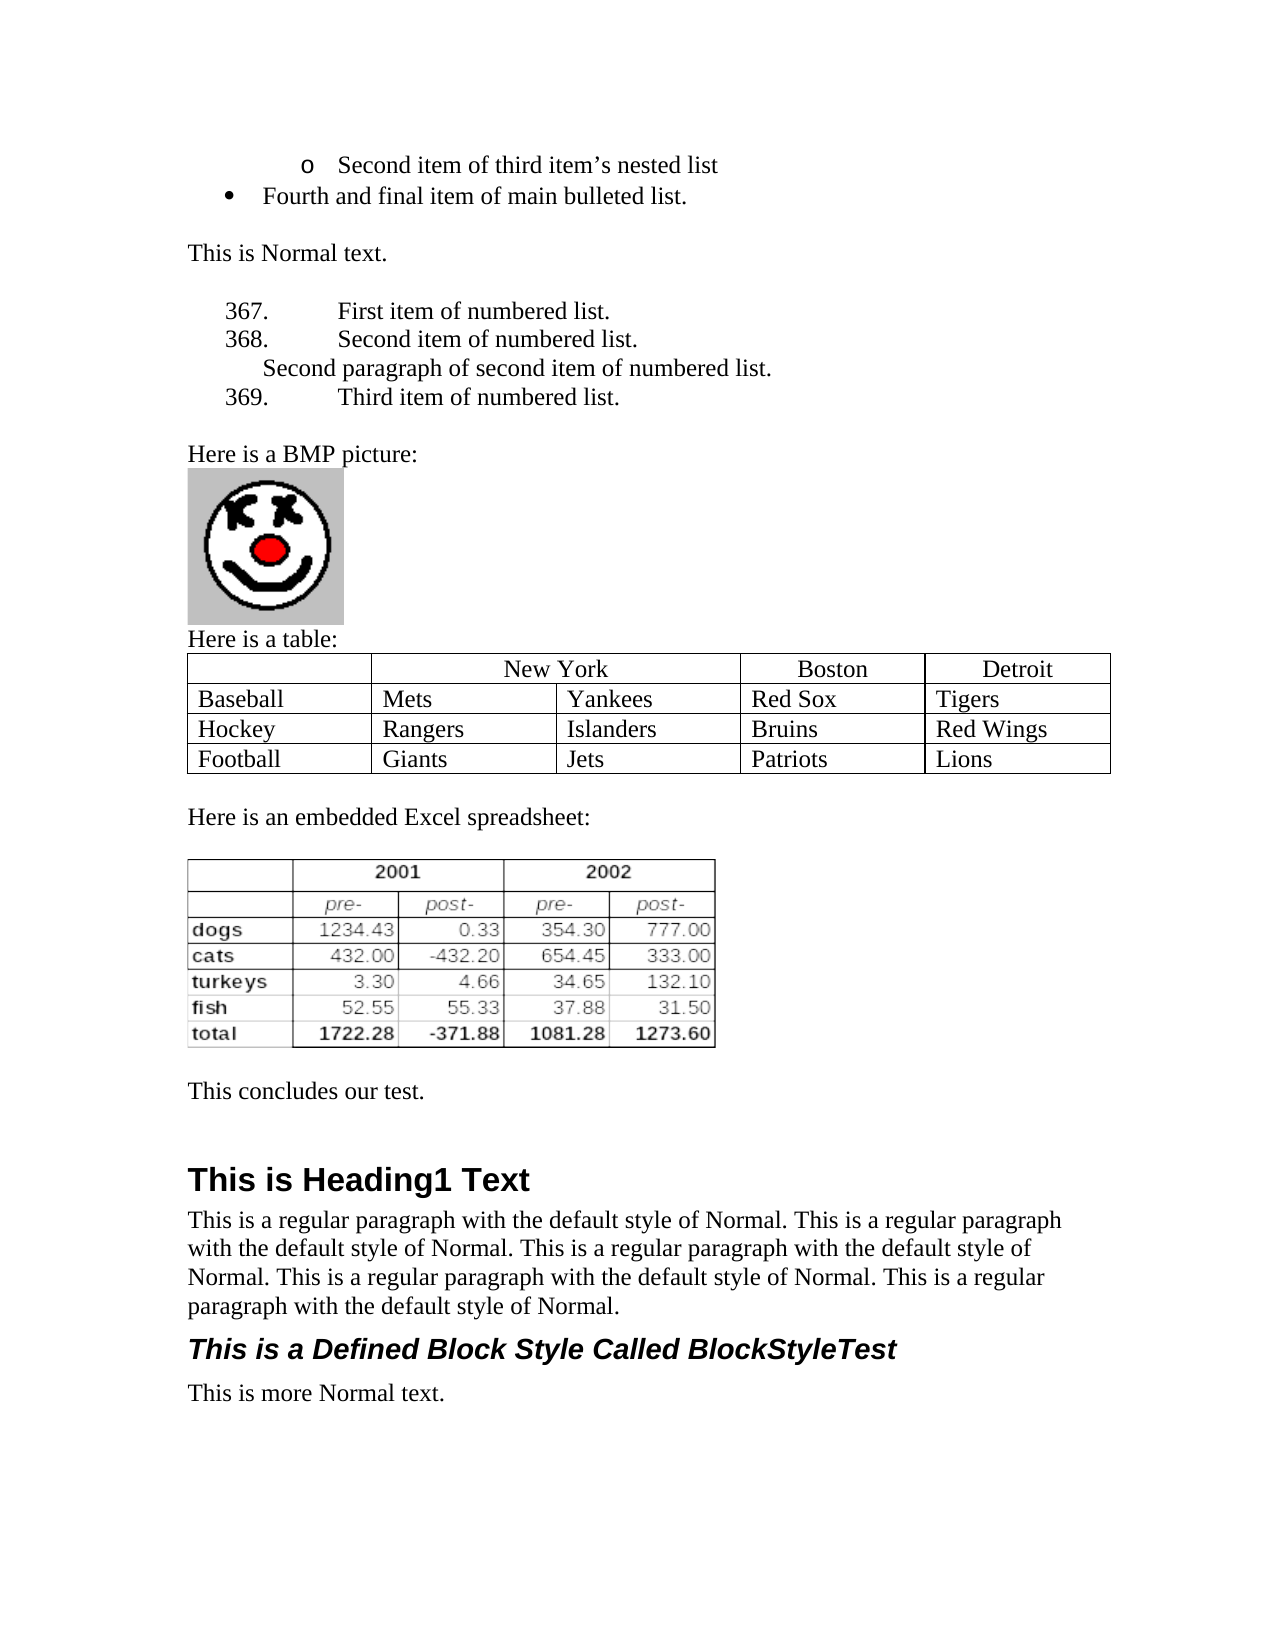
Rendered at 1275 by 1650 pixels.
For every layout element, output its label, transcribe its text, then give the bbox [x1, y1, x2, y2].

list First item of numbered list. [225, 296, 1087, 324]
table_cell Yankees [557, 684, 740, 713]
table_cell Lions [926, 744, 1110, 772]
table_cell Giants [372, 744, 556, 772]
text This is a regular paragraph with the default style of Normal. This is a regular paragraph with the default style of Normal. This is a regular paragraph with the default style of Normal. This is a regular paragraph with the default style of Normal. This is a regular paragraph with the default style of Normal. [187, 1205, 1087, 1320]
text Second paragraph of second item of numbered list. [262, 353, 1087, 382]
table_header [188, 654, 371, 683]
text This is a Defined Block Style Called BlockStyleTest [187, 1332, 1087, 1366]
table_cell Jets [557, 744, 740, 772]
table_header New York [372, 654, 740, 683]
text This concludes our test. [187, 1076, 1087, 1105]
table_cell Football [188, 744, 371, 772]
table_cell Tigers [926, 684, 1110, 713]
table_cell Islanders [557, 714, 740, 743]
text Here is an embedded Excel spreadsheet: [187, 802, 1087, 831]
text This is Normal text. [187, 238, 1087, 267]
table_header Boston [741, 654, 924, 683]
text Here is a table: [187, 624, 1087, 653]
table_header Detroit [926, 654, 1110, 683]
table_cell Bruins [741, 714, 924, 743]
text This is more Normal text. [187, 1378, 1087, 1407]
text Here is a BMP picture: [187, 439, 1087, 468]
subtitle This is Heading1 Text [187, 1160, 1087, 1198]
table_cell Rangers [372, 714, 556, 743]
list Third item of numbered list. [225, 382, 1087, 411]
table_cell Patriots [741, 744, 924, 772]
table_cell Baseball [188, 684, 371, 713]
list Second item of third item’s nested list [300, 150, 1087, 181]
list Fourth and final item of main bulleted list. [225, 181, 1087, 209]
table_cell Red Sox [741, 684, 924, 713]
table_cell Mets [372, 684, 556, 713]
table_cell Hockey [188, 714, 371, 743]
list Second item of numbered list. [225, 324, 1087, 353]
table_cell Red Wings [926, 714, 1110, 743]
